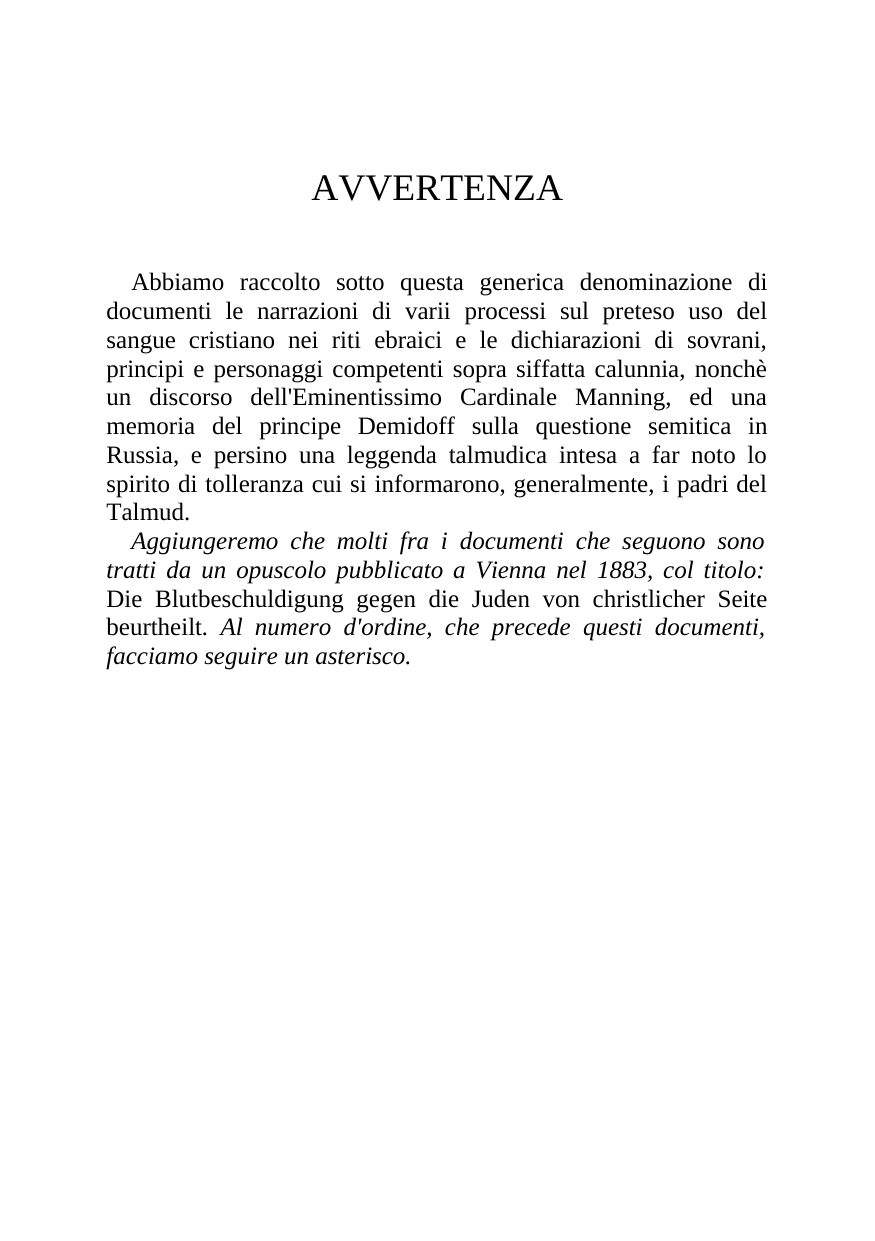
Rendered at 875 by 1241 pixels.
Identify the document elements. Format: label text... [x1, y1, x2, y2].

text Aggiungeremo che molti fra i documenti che seguono sono tratti da un opuscolo pubblicato a Vienna nel 1883, col titolo: Die Blutbeschuldigung gegen die Juden von christlicher Seite beurtheilt. Al numero d'ordine, che precede questi documenti, facciamo seguire un asterisco. [106, 526, 768, 670]
text Abbiamo raccolto sotto questa generica denominazione di documenti le narrazioni di varii processi sul preteso uso del sangue cristiano nei riti ebraici e le dichiarazioni di sovrani, principi e personaggi competenti sopra siffatta calunnia, nonchè un discorso dell'Eminentissimo Cardinale Manning, ed una memoria del principe Demidoff sulla questione semitica in Russia, e persino una leggenda talmudica intesa a far noto lo spirito di tolleranza cui si informarono, generalmente, i padri del Talmud. [106, 267, 768, 526]
subtitle AVVERTENZA [106, 165, 768, 208]
